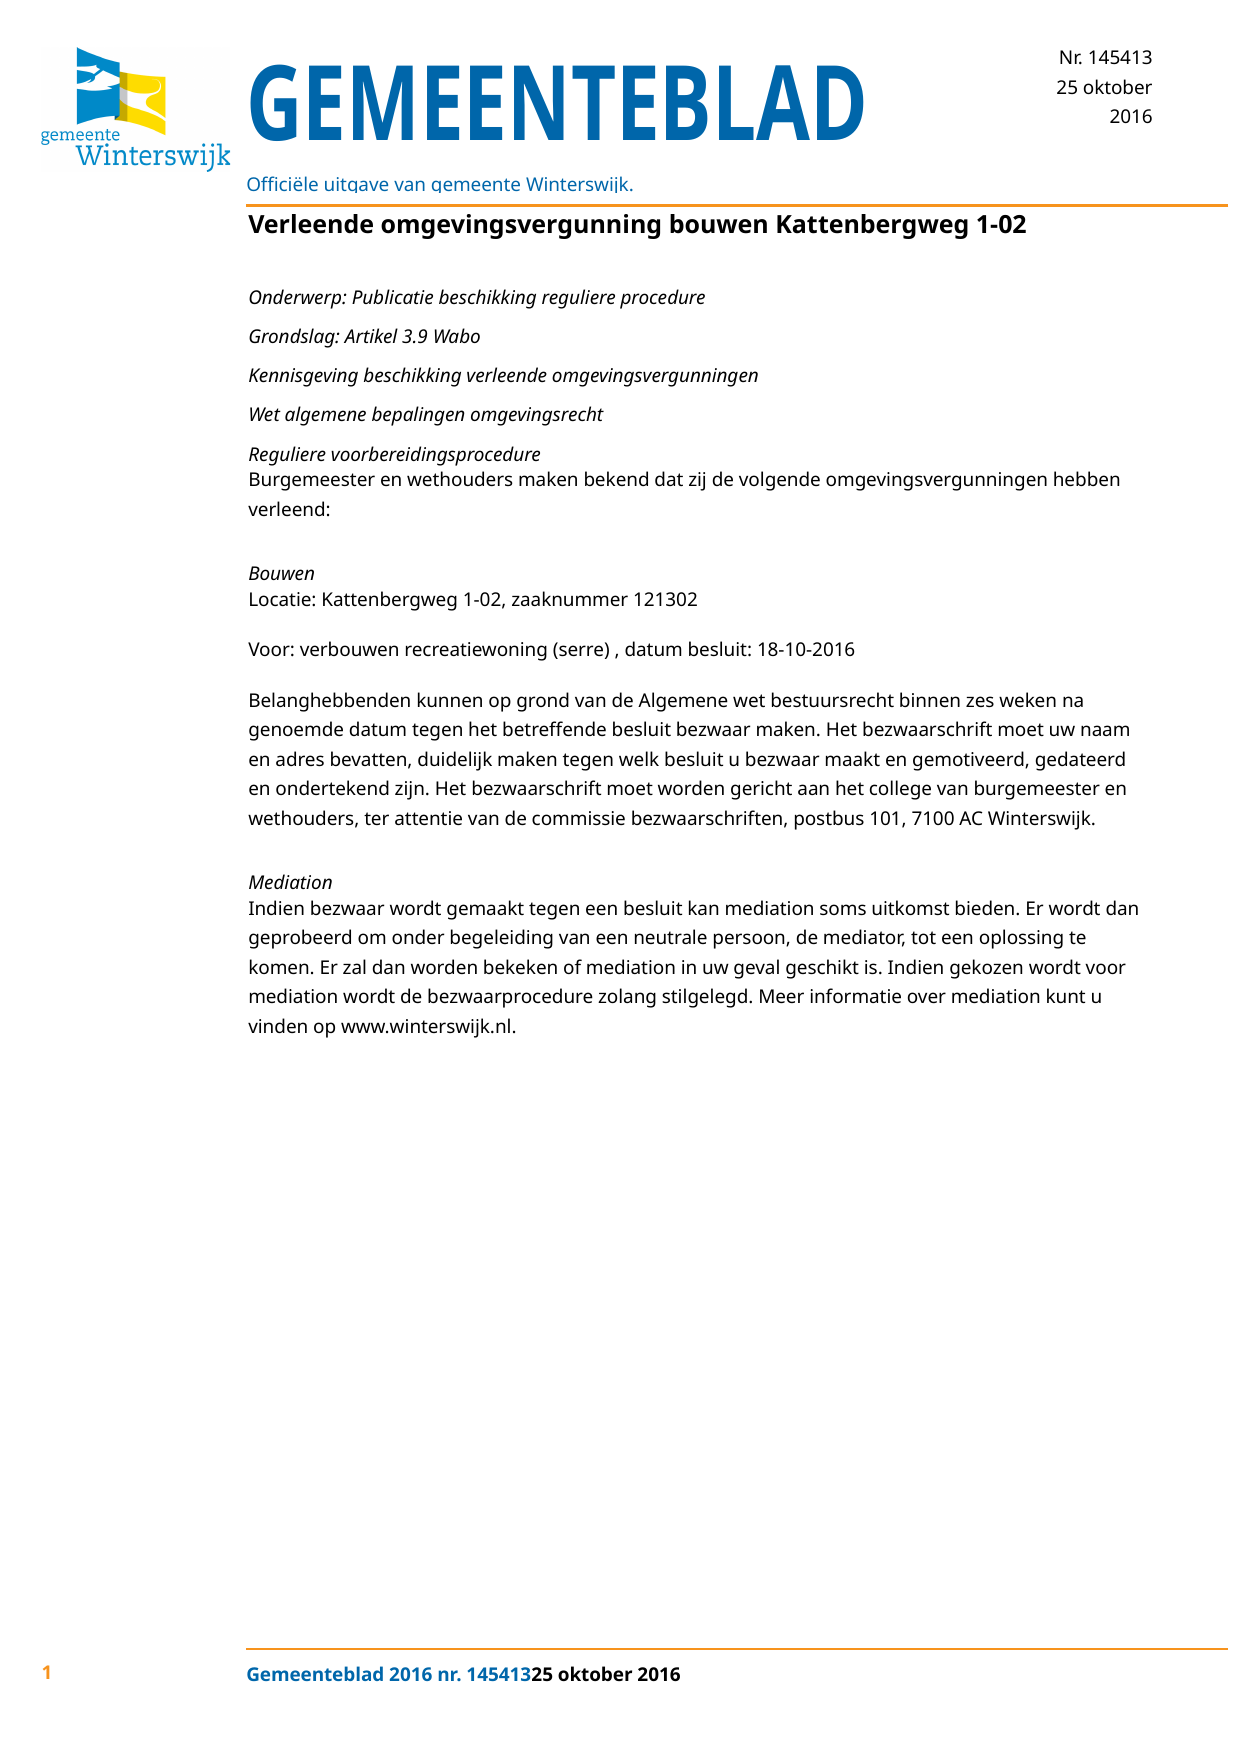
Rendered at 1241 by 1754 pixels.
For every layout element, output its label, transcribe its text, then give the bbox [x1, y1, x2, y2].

text Locatie: Kattenbergweg 1-02, zaaknummer 121302 [248, 586, 1152, 612]
text Grondslag: Artikel 3.9 Wabo [248, 323, 1152, 349]
text Reguliere voorbereidingsprocedure [248, 441, 1152, 467]
text Kennisgeving beschikking verleende omgevingsvergunningen [248, 362, 1152, 388]
picture [41, 47, 231, 172]
text Mediation [248, 869, 1152, 895]
text Voor: verbouwen recreatiewoning (serre) , datum besluit: 18-10-2016 [248, 636, 1152, 662]
text Bouwen [248, 560, 1152, 586]
picture [225, 153, 231, 162]
text Verleende omgevingsvergunning bouwen Kattenbergweg 1-02 [248, 207, 1152, 241]
text Onderwerp: Publicatie beschikking reguliere procedure [248, 284, 1152, 309]
text Burgemeester en wethouders maken bekend dat zij de volgende omgevingsvergunningen hebben verleend: [248, 467, 1152, 522]
text Belanghebbenden kunnen op grond van de Algemene wet bestuursrecht binnen zes weken na genoemde datum tegen het betreffende besluit bezwaar maken. Het bezwaarschrift moet uw naam en adres bevatten, duidelijk maken tegen welk besluit u bezwaar maakt en gemotiveerd, gedateerd en ondertekend zijn. Het bezwaarschrift moet worden gericht aan het college van burgemeester en wethouders, ter attentie van de commissie bezwaarschriften, postbus 101, 7100 AC Winterswijk. [248, 687, 1152, 831]
text Indien bezwaar wordt gemaakt tegen een besluit kan mediation soms uitkomst bieden. Er wordt dan geprobeerd om onder begeleiding van een neutrale persoon, de mediator, tot een oplossing te komen. Er zal dan worden bekeken of mediation in uw geval geschikt is. Indien gekozen wordt voor mediation wordt de bezwaarprocedure zolang stilgelegd. Meer informatie over mediation kunt u vinden op www.winterswijk.nl. [248, 895, 1152, 1039]
text Wet algemene bepalingen omgevingsrecht [248, 402, 1152, 427]
